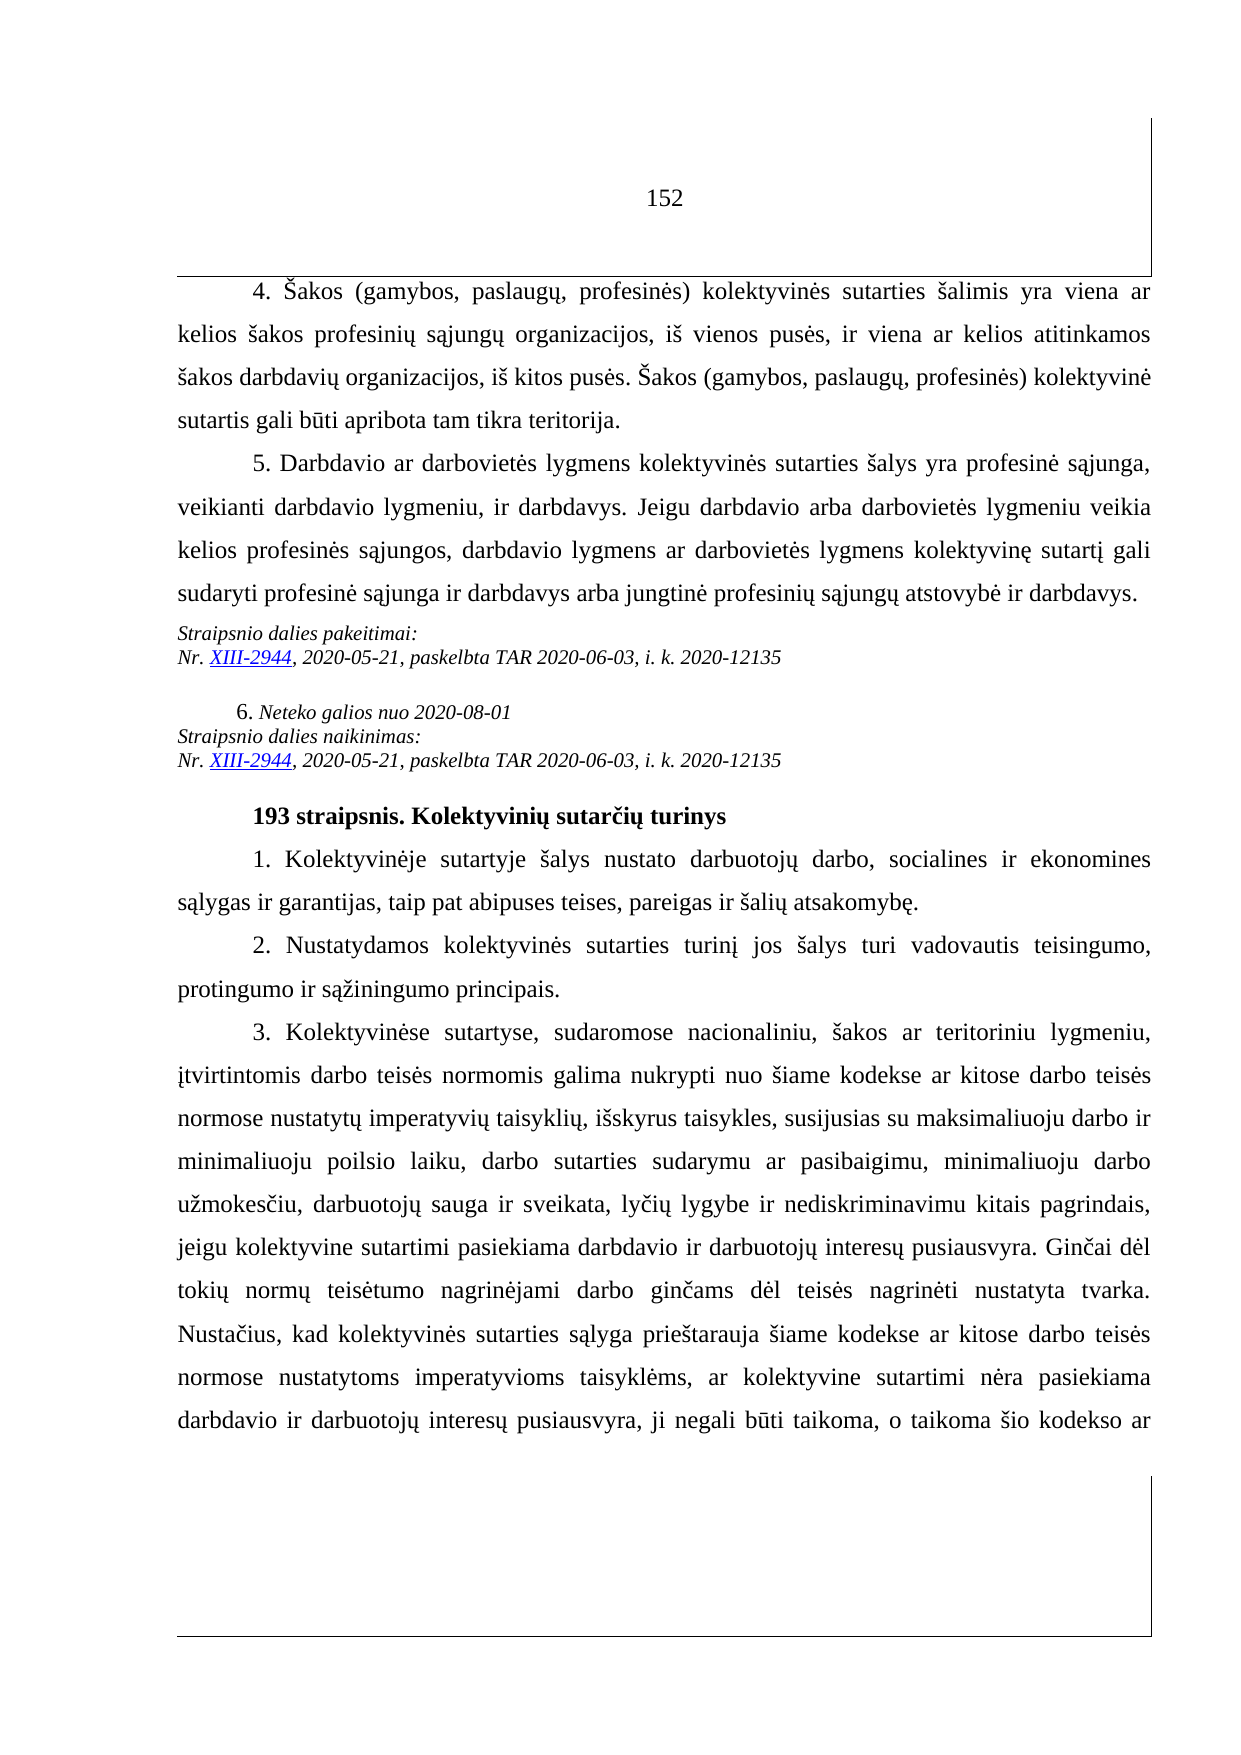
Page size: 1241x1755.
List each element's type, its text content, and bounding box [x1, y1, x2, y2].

text 2. Nustatydamos kolektyvinės sutarties turinį jos šalys turi vadovautis teisingumo, protingumo ir sąžiningumo principais. [177, 931, 1152, 1002]
text 6. Neteko galios nuo 2020-08-01 [177, 698, 1152, 724]
text Straipsnio dalies naikinimas: [177, 724, 1152, 748]
text Straipsnio dalies pakeitimai: [177, 621, 1152, 645]
text 5. Darbdavio ar darbovietės lygmens kolektyvinės sutarties šalys yra profesinė sąjunga, veikianti darbdavio lygmeniu, ir darbdavys. Jeigu darbdavio arba darbovietės lygmeniu veikia kelios profesinės sąjungos, darbdavio lygmens ar darbovietės lygmens kolektyvinę sutartį gali sudaryti profesinė sąjunga ir darbdavys arba jungtinė profesinių sąjungų atstovybė ir darbdavys. [177, 448, 1152, 607]
text 4. Šakos (gamybos, paslaugų, profesinės) kolektyvinės sutarties šalimis yra viena ar kelios šakos profesinių sąjungų organizacijos, iš vienos pusės, ir viena ar kelios atitinkamos šakos darbdavių organizacijos, iš kitos pusės. Šakos (gamybos, paslaugų, profesinės) kolektyvinė sutartis gali būti apribota tam tikra teritorija. [177, 276, 1152, 434]
text Nr. XIII-2944, 2020-05-21, paskelbta TAR 2020-06-03, i. k. 2020-12135 [177, 748, 1152, 772]
subtitle 193 straipsnis. Kolektyvinių sutarčių turinys [177, 801, 1152, 830]
text 1. Kolektyvinėje sutartyje šalys nustato darbuotojų darbo, socialines ir ekonomines sąlygas ir garantijas, taip pat abipuses teises, pareigas ir šalių atsakomybę. [177, 844, 1152, 916]
text Nr. XIII-2944, 2020-05-21, paskelbta TAR 2020-06-03, i. k. 2020-12135 [177, 645, 1152, 669]
text 3. Kolektyvinėse sutartyse, sudaromose nacionaliniu, šakos ar teritoriniu lygmeniu, įtvirtintomis darbo teisės normomis galima nukrypti nuo šiame kodekse ar kitose darbo teisės normose nustatytų imperatyvių taisyklių, išskyrus taisykles, susijusias su maksimaliuoju darbo ir minimaliuoju poilsio laiku, darbo sutarties sudarymu ar pasibaigimu, minimaliuoju darbo užmokesčiu, darbuotojų sauga ir sveikata, lyčių lygybe ir nediskriminavimu kitais pagrindais, jeigu kolektyvine sutartimi pasiekiama darbdavio ir darbuotojų interesų pusiausvyra. Ginčai dėl tokių normų teisėtumo nagrinėjami darbo ginčams dėl teisės nagrinėti nustatyta tvarka. Nustačius, kad kolektyvinės sutarties sąlyga prieštarauja šiame kodekse ar kitose darbo teisės normose nustatytoms imperatyvioms taisyklėms, ar kolektyvine sutartimi nėra pasiekiama darbdavio ir darbuotojų interesų pusiausvyra, ji negali būti taikoma, o taikoma šio kodekso ar [177, 1017, 1152, 1434]
